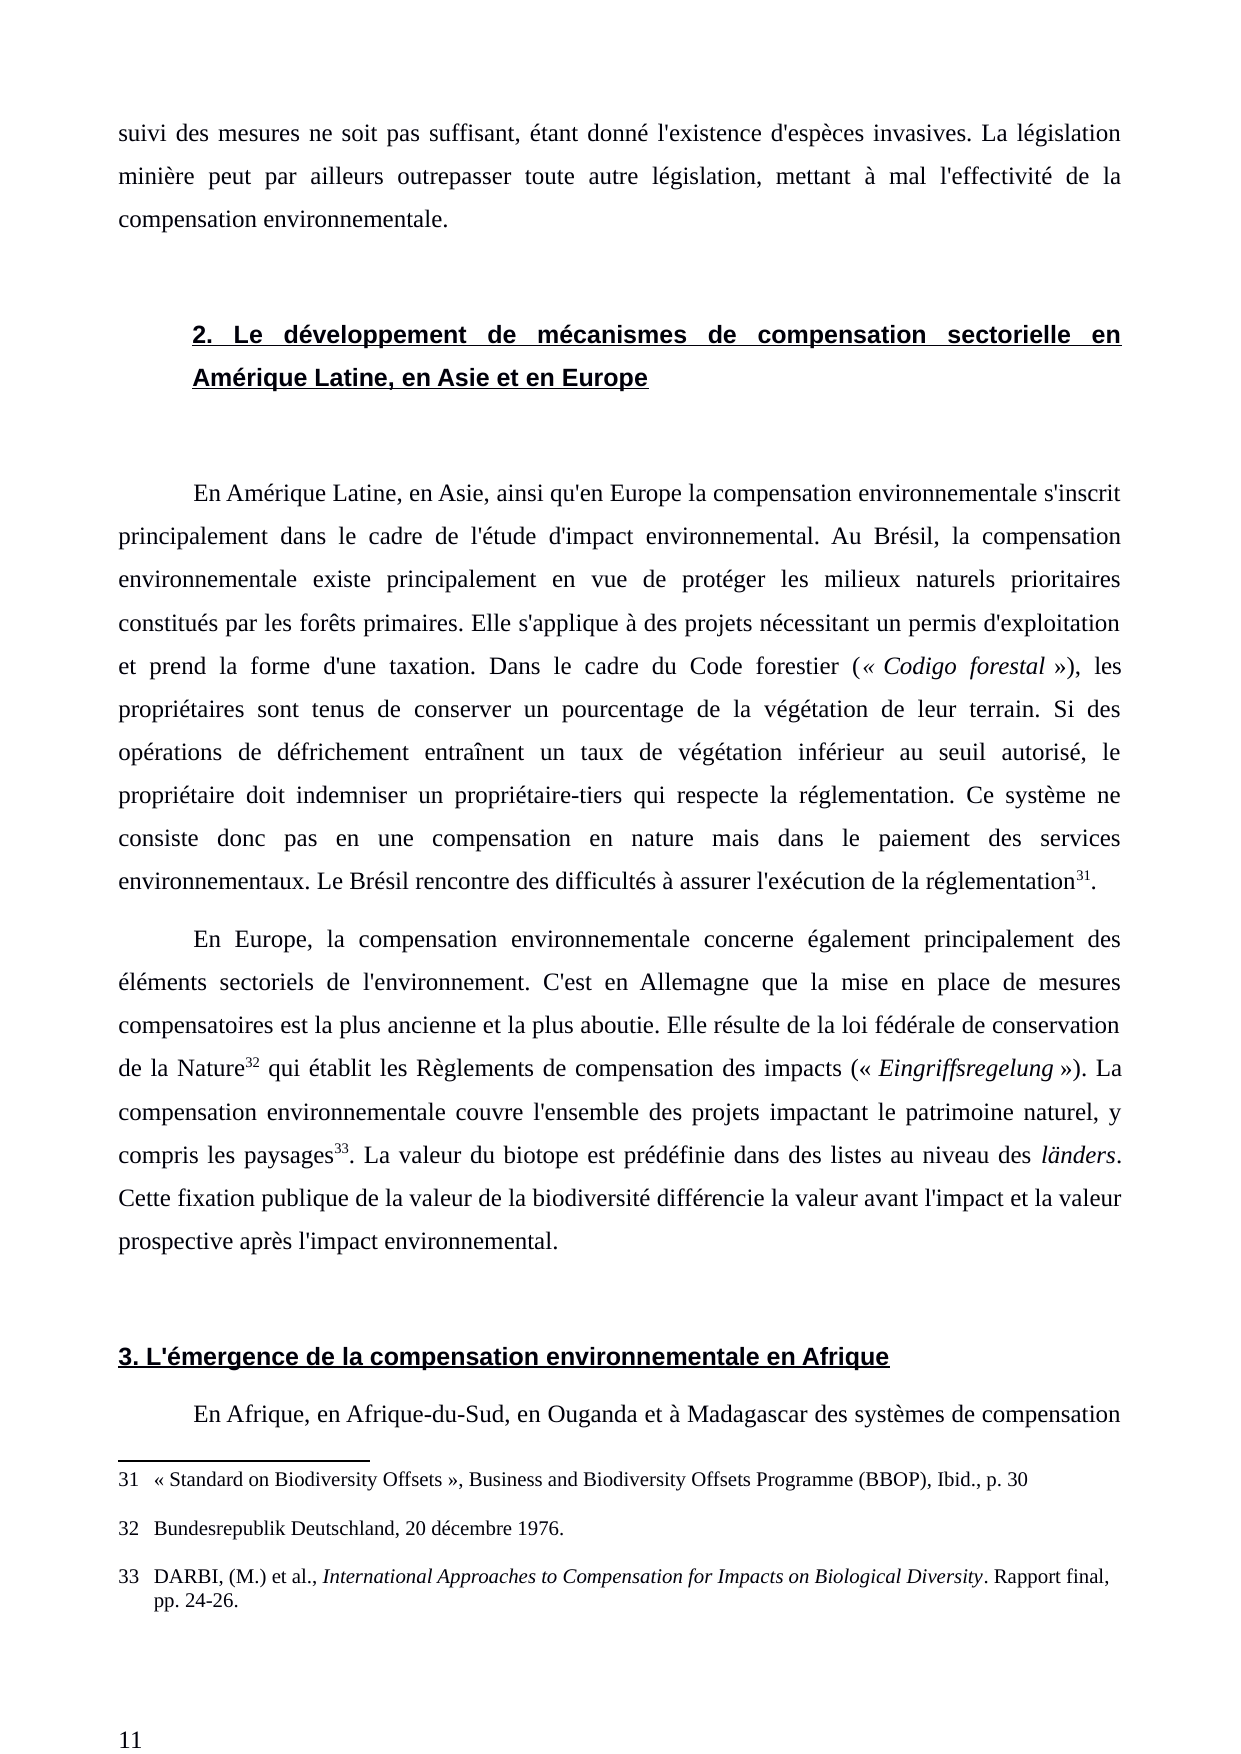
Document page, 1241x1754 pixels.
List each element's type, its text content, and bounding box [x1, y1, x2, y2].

text DARBI, (M.) et al., International Approaches to Compensation for Impacts on Biological Diversity. Rapport final, pp. 24-26. [118, 1564, 1122, 1612]
text Bundesrepublik Deutschland, 20 décembre 1976. [118, 1516, 1122, 1539]
text Amérique Latine, en Asie et en Europe [192, 346, 1122, 392]
text « Standard on Biodiversity Offsets », Business and Biodiversity Offsets Programme (BBOP), Ibid., p. 30 [118, 1467, 1122, 1491]
text En Europe, la compensation environnementale concerne également principalement des éléments sectoriels de l'environnement. C'est en Allemagne que la mise en place de mesures compensatoires est la plus ancienne et la plus aboutie. Elle résulte de la loi fédérale de conservation de la Nature qui établit les Règlements de compensation des impacts (« Eingriffsregelung »). La compensation environnementale couvre l'ensemble des projets impactant le patrimoine naturel, y compris les paysages. La valeur du biotope est prédéfinie dans des listes au niveau des länders. Cette fixation publique de la valeur de la biodiversité différencie la valeur avant l'impact et la valeur prospective après l'impact environnemental. [118, 924, 1122, 1255]
text En Amérique Latine, en Asie, ainsi qu'en Europe la compensation environnementale s'inscrit principalement dans le cadre de l'étude d'impact environnemental. Au Brésil, la compensation environnementale existe principalement en vue de protéger les milieux naturels prioritaires constitués par les forêts primaires. Elle s'applique à des projets nécessitant un permis d'exploitation et prend la forme d'une taxation. Dans le cadre du Code forestier (« Codigo forestal »), les propriétaires sont tenus de conserver un pourcentage de la végétation de leur terrain. Si des opérations de défrichement entraînent un taux de végétation inférieur au seuil autorisé, le propriétaire doit indemniser un propriétaire-tiers qui respecte la réglementation. Ce système ne consiste donc pas en une compensation en nature mais dans le paiement des services environnementaux. Le Brésil rencontre des difficultés à assurer l'exécution de la réglementation. [118, 478, 1122, 895]
text En Afrique, en Afrique-du-Sud, en Ouganda et à Madagascar des systèmes de compensation [118, 1399, 1122, 1428]
text 3. L'émergence de la compensation environnementale en Afrique [118, 1341, 1122, 1370]
text suivi des mesures ne soit pas suffisant, étant donné l'existence d'espèces invasives. La législation minière peut par ailleurs outrepasser toute autre législation, mettant à mal l'effectivité de la compensation environnementale. [118, 118, 1122, 233]
text 2. Le développement de mécanismes de compensation sectorielle en [192, 320, 1122, 345]
